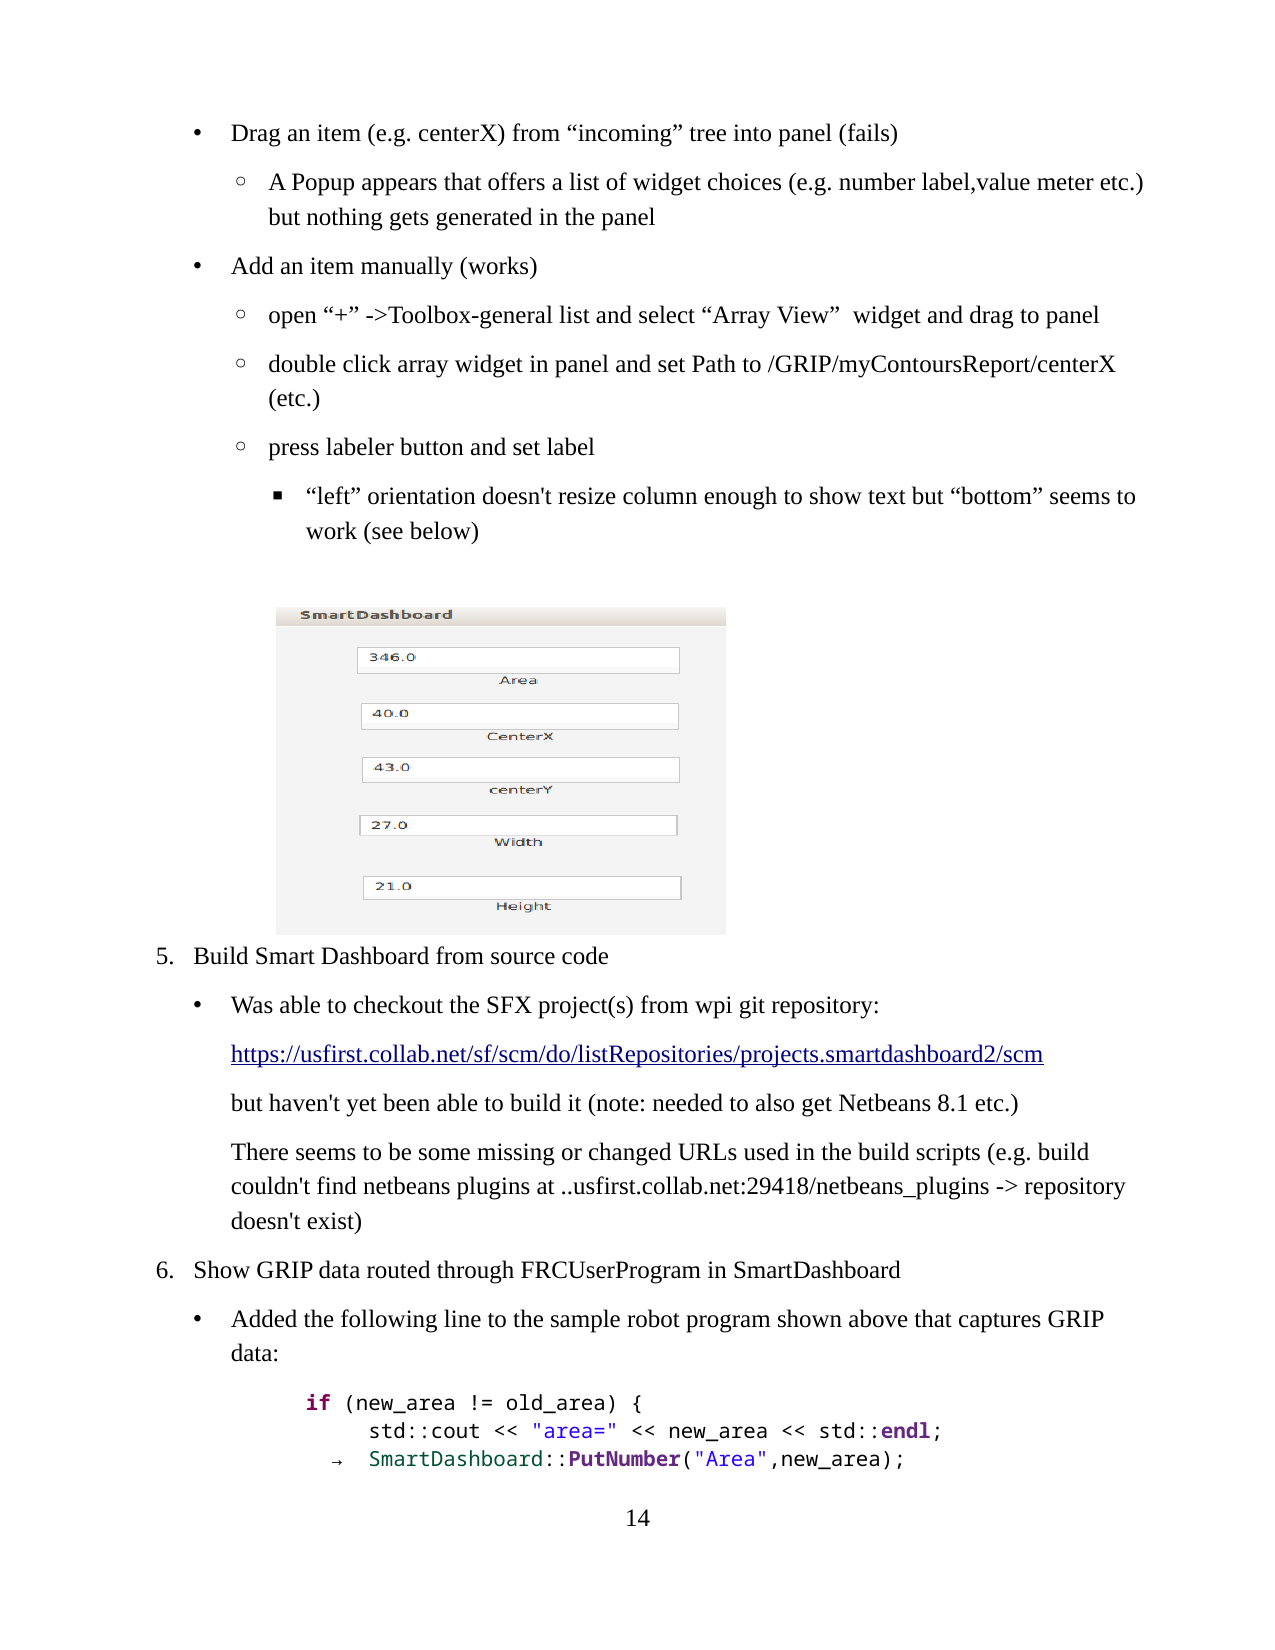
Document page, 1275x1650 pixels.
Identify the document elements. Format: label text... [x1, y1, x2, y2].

picture [275, 607, 727, 935]
list but haven't yet been able to build it (note: needed to also get Netbeans 8.1 etc.) [193, 1088, 1157, 1117]
list open “+” ->Toolbox-general list and select “Array View” widget and drag to panel [231, 300, 1157, 328]
list Add an item manually (works) [193, 251, 1157, 279]
list There seems to be some missing or changed URLs used in the build scripts (e.g. build couldn't find netbeans plugins at ..usfirst.collab.net:29418/netbeans_plugins -> repository doesn't exist) [231, 1137, 1157, 1235]
list Show GRIP data routed through FRCUserProgram in SmartDashboard [156, 1255, 1157, 1284]
text → SmartDashboard::PutNumber("Area",new_area); [118, 1444, 1157, 1473]
text std::cout << "area=" << new_area << std::endl; [118, 1416, 1157, 1444]
list Added the following line to the sample robot program shown above that captures GRIP data: [193, 1304, 1157, 1367]
list Build Smart Dashboard from source code [156, 935, 1157, 969]
list Drag an item (e.g. centerX) from “incoming” tree into panel (fails) [193, 118, 1157, 147]
list double click array widget in panel and set Path to /GRIP/myContoursReport/centerX (etc.) [231, 349, 1157, 412]
list https://usfirst.collab.net/sf/scm/do/listRepositories/projects.smartdashboard2/scm [193, 1039, 1157, 1068]
list “left” orientation doesn't resize column enough to show text but “bottom” seems to work (see below) [268, 481, 1157, 545]
text if (new_area != old_area) { [118, 1388, 1157, 1416]
list press labeler button and set label [231, 432, 1157, 461]
list Was able to checkout the SFX project(s) from wpi git repository: [193, 990, 1157, 1018]
list A Popup appears that offers a list of widget choices (e.g. number label,value meter etc.) but nothing gets generated in the panel [231, 167, 1157, 230]
